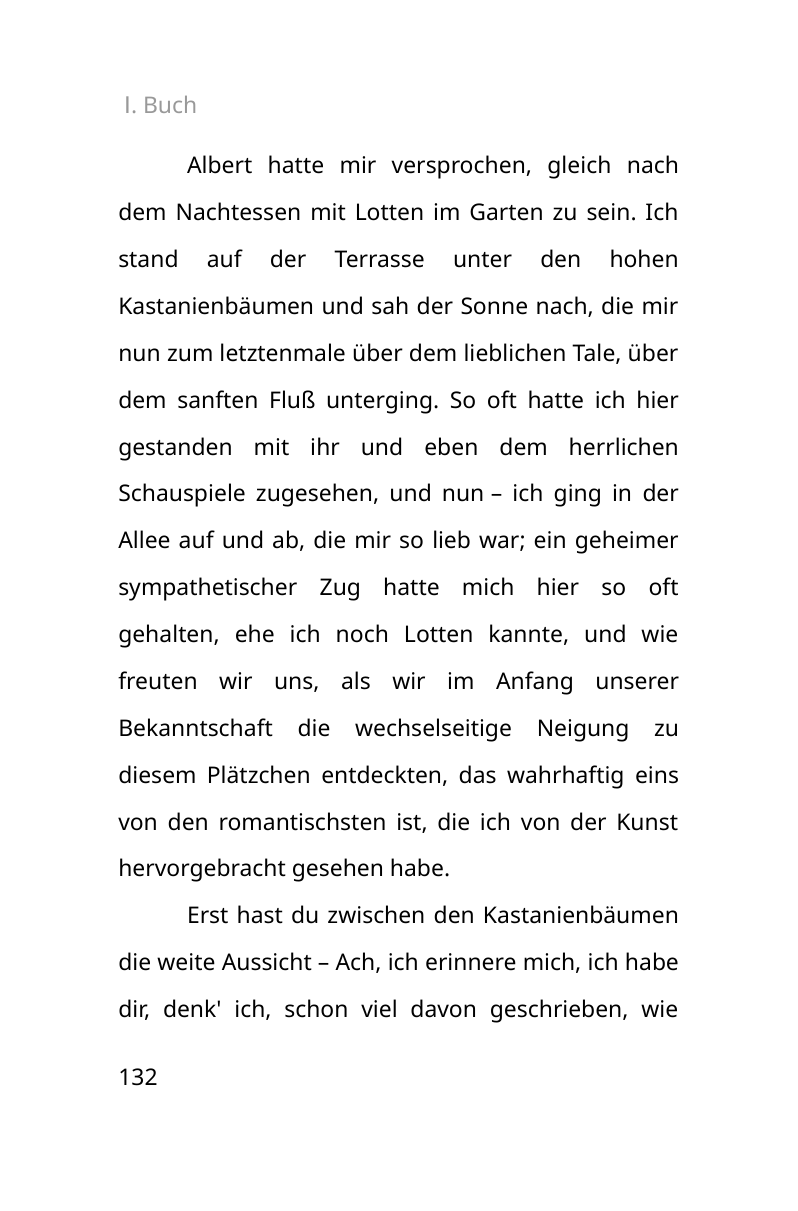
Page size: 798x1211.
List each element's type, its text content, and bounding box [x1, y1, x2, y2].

text Albert hatte mir versprochen, gleich nach dem Nachtessen mit Lotten im Garten zu sein. Ich stand auf der Terrasse unter den hohen Kastanienbäumen und sah der Sonne nach, die mir nun zum letztenmale über dem lieblichen Tale, über dem sanften Fluß unterging. So oft hatte ich hier gestanden mit ihr und eben dem herrlichen Schauspiele zugesehen, und nun – ich ging in der Allee auf und ab, die mir so lieb war; ein geheimer sympathetischer Zug hatte mich hier so oft gehalten, ehe ich noch Lotten kannte, und wie freuten wir uns, als wir im Anfang unserer Bekanntschaft die wechselseitige Neigung zu diesem Plätzchen entdeckten, das wahrhaftig eins von den romantischsten ist, die ich von der Kunst hervorgebracht gesehen habe. [118, 149, 679, 884]
text Erst hast du zwischen den Kastanienbäumen die weite Aussicht – Ach, ich erinnere mich, ich habe dir, denk' ich, schon viel davon geschrieben, wie [118, 899, 679, 1024]
